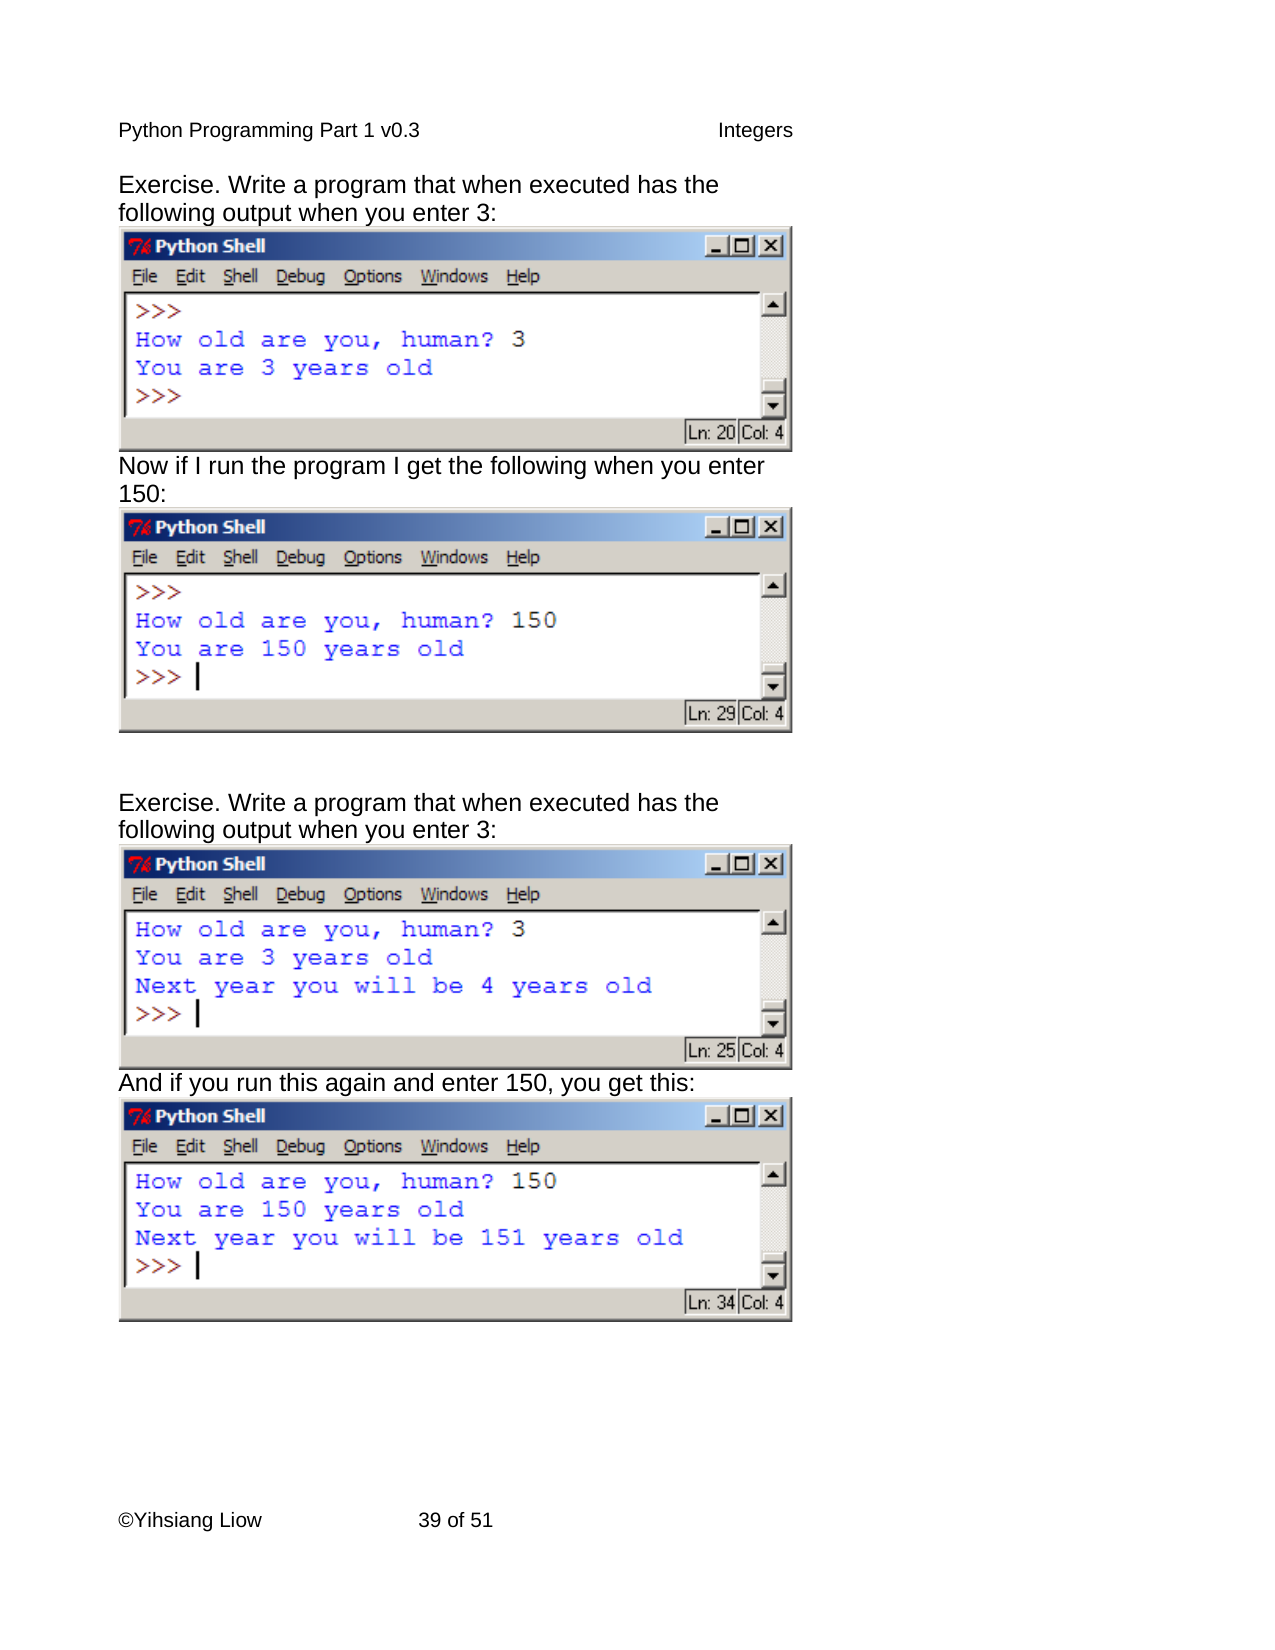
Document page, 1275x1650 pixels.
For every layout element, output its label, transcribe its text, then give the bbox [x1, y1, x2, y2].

picture [118, 226, 793, 452]
picture [118, 507, 793, 733]
text Now if I run the program I get the following when you enter 150: [118, 452, 793, 507]
picture [118, 1097, 793, 1322]
text Exercise. Write a program that when executed has the following output when you enter 3: [118, 788, 793, 844]
text And if you run this again and enter 150, you get this: [118, 1070, 793, 1097]
picture [118, 844, 793, 1070]
text Exercise. Write a program that when executed has the following output when you enter 3: [118, 171, 793, 226]
